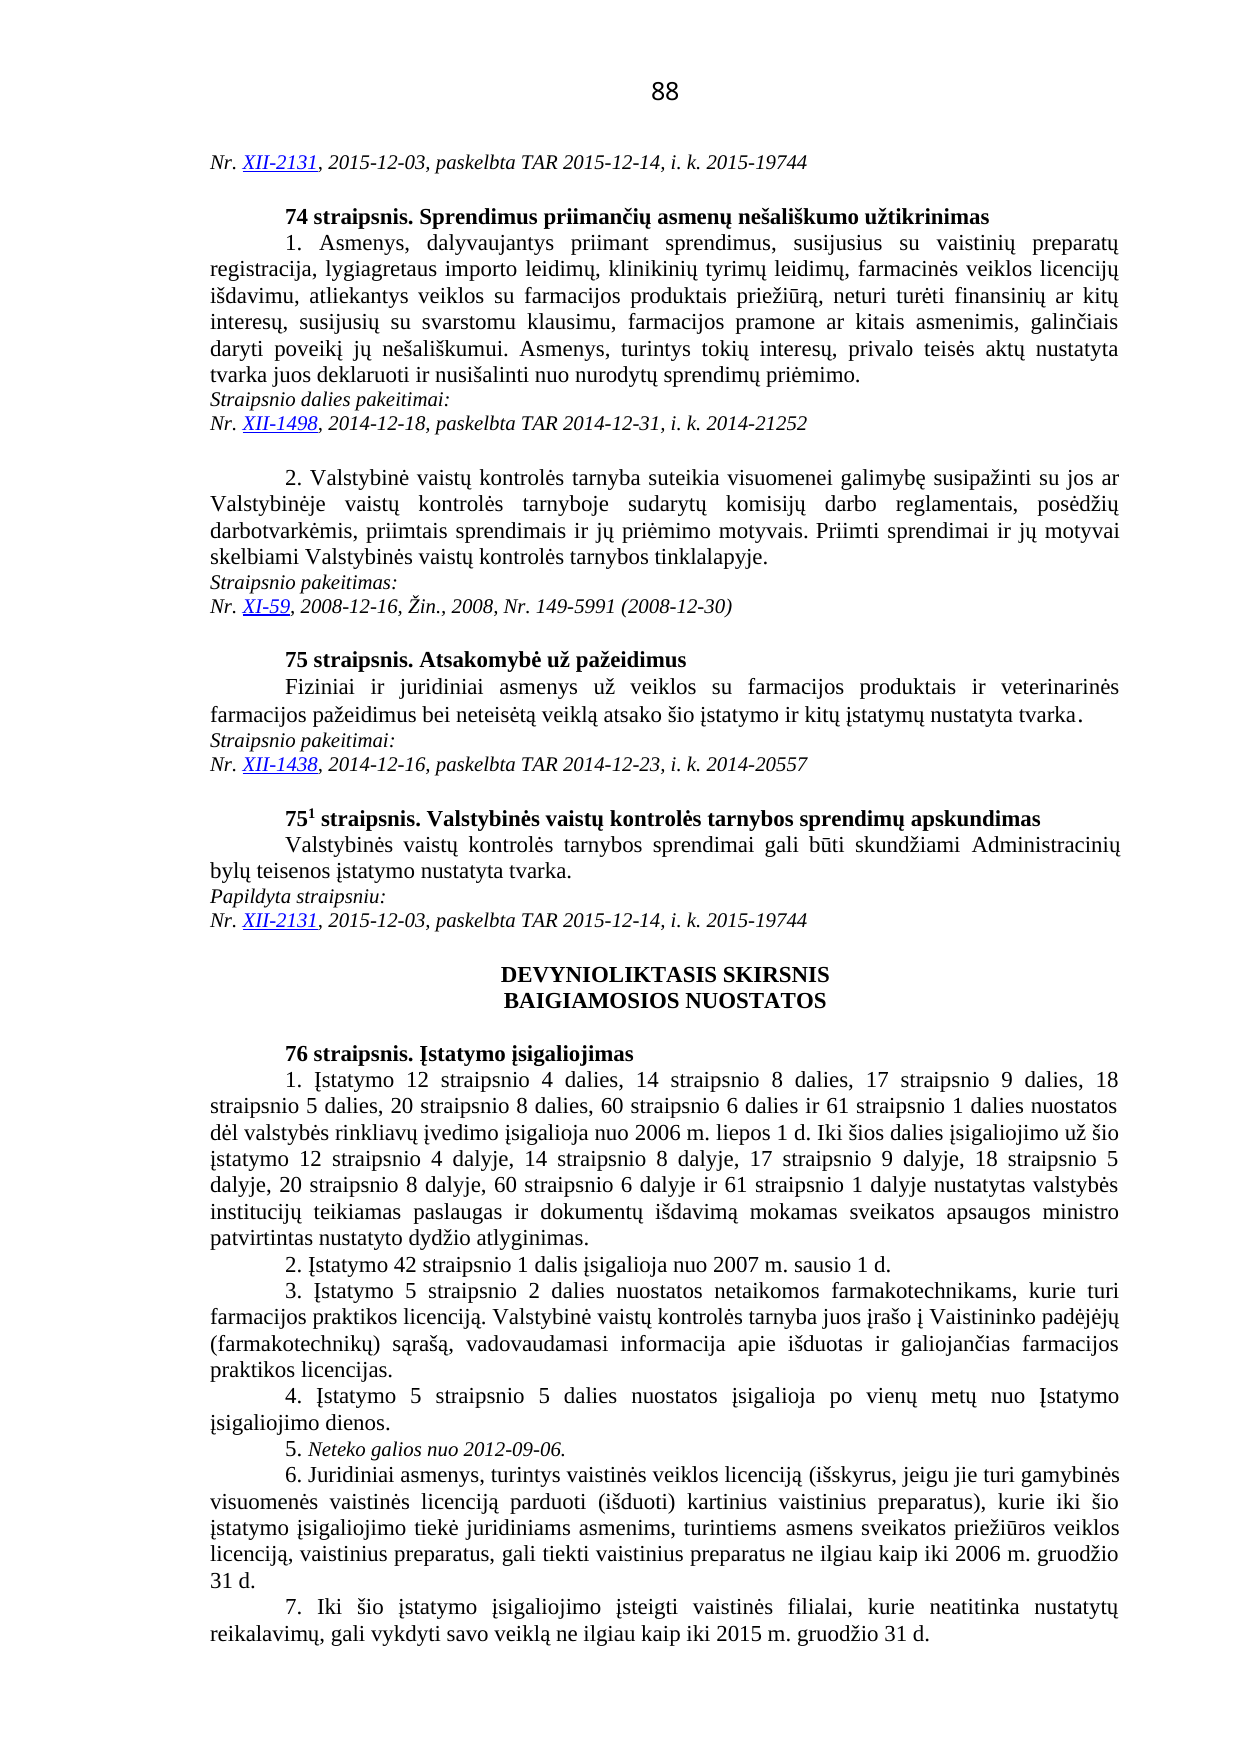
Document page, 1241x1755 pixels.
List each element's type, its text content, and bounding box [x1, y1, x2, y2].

text Straipsnio pakeitimas: [210, 569, 1120, 594]
text 5. Neteko galios nuo 2012-09-06. [210, 1435, 1120, 1461]
text BAIGIAMOSIOS NUOSTATOS [210, 987, 1120, 1013]
text Nr. XII-2131, 2015-12-03, paskelbta TAR 2015-12-14, i. k. 2015-19744 [210, 150, 1120, 174]
text DEVYNIOLIKTASIS SKIRSNIS [210, 961, 1120, 987]
text 75 straipsnis. Atsakomybė už pažeidimus [210, 646, 1120, 673]
text Papildyta straipsniu: [210, 884, 1120, 908]
text 3. Įstatymo 5 straipsnio 2 dalies nuostatos netaikomos farmakotechnikams, kurie turi farmacijos praktikos licenciją. Valstybinė vaistų kontrolės tarnyba juos įrašo į Vaistininko padėjėjų (farmakotechnikų) sąrašą, vadovaudamasi informacija apie išduotas ir galiojančias farmacijos praktikos licencijas. [210, 1277, 1120, 1382]
text Nr. XII-2131, 2015-12-03, paskelbta TAR 2015-12-14, i. k. 2015-19744 [210, 908, 1120, 932]
text 2. Įstatymo 42 straipsnio 1 dalis įsigalioja nuo 2007 m. sausio 1 d. [210, 1251, 1120, 1277]
text 7. Iki šio įstatymo įsigaliojimo įsteigti vaistinės filialai, kurie neatitinka nustatytų reikalavimų, gali vykdyti savo veiklą ne ilgiau kaip iki 2015 m. gruodžio 31 d. [210, 1593, 1120, 1646]
text 1. Įstatymo 12 straipsnio 4 dalies, 14 straipsnio 8 dalies, 17 straipsnio 9 dalies, 18 straipsnio 5 dalies, 20 straipsnio 8 dalies, 60 straipsnio 6 dalies ir 61 straipsnio 1 dalies nuostatos dėl valstybės rinkliavų įvedimo įsigalioja nuo 2006 m. liepos 1 d. Iki šios dalies įsigaliojimo už šio įstatymo 12 straipsnio 4 dalyje, 14 straipsnio 8 dalyje, 17 straipsnio 9 dalyje, 18 straipsnio 5 dalyje, 20 straipsnio 8 dalyje, 60 straipsnio 6 dalyje ir 61 straipsnio 1 dalyje nustatytas valstybės institucijų teikiamas paslaugas ir dokumentų išdavimą mokamas sveikatos apsaugos ministro patvirtintas nustatyto dydžio atlyginimas. [210, 1066, 1120, 1251]
text Valstybinės vaistų kontrolės tarnybos sprendimai gali būti skundžiami Administracinių bylų teisenos įstatymo nustatyta tvarka. [210, 831, 1120, 884]
text Fiziniai ir juridiniai asmenys už veiklos su farmacijos produktais ir veterinarinės farmacijos pažeidimus bei neteisėtą veiklą atsako šio įstatymo ir kitų įstatymų nustatyta tvarka. [210, 673, 1120, 728]
text 2. Valstybinė vaistų kontrolės tarnyba suteikia visuomenei galimybę susipažinti su jos ar Valstybinėje vaistų kontrolės tarnyboje sudarytų komisijų darbo reglamentais, posėdžių darbotvarkėmis, priimtais sprendimais ir jų priėmimo motyvais. Priimti sprendimai ir jų motyvai skelbiami Valstybinės vaistų kontrolės tarnybos tinklalapyje. [210, 464, 1120, 569]
text 751 straipsnis. Valstybinės vaistų kontrolės tarnybos sprendimų apskundimas [210, 805, 1120, 831]
text Nr. XII-1438, 2014-12-16, paskelbta TAR 2014-12-23, i. k. 2014-20557 [210, 752, 1120, 776]
text Straipsnio pakeitimai: [210, 728, 1120, 752]
text 1. Asmenys, dalyvaujantys priimant sprendimus, susijusius su vaistinių preparatų registracija, lygiagretaus importo leidimų, klinikinių tyrimų leidimų, farmacinės veiklos licencijų išdavimu, atliekantys veiklos su farmacijos produktais priežiūrą, neturi turėti finansinių ar kitų interesų, susijusių su svarstomu klausimu, farmacijos pramone ar kitais asmenimis, galinčiais daryti poveikį jų nešališkumui. Asmenys, turintys tokių interesų, privalo teisės aktų nustatyta tvarka juos deklaruoti ir nusišalinti nuo nurodytų sprendimų priėmimo. [210, 229, 1120, 387]
text Nr. XI-59, 2008-12-16, Žin., 2008, Nr. 149-5991 (2008-12-30) [210, 594, 1120, 618]
text 4. Įstatymo 5 straipsnio 5 dalies nuostatos įsigalioja po vienų metų nuo Įstatymo įsigaliojimo dienos. [210, 1382, 1120, 1435]
text 76 straipsnis. Įstatymo įsigaliojimas [210, 1040, 1120, 1066]
text Nr. XII-1498, 2014-12-18, paskelbta TAR 2014-12-31, i. k. 2014-21252 [210, 411, 1120, 435]
text Straipsnio dalies pakeitimai: [210, 387, 1120, 411]
text 6. Juridiniai asmenys, turintys vaistinės veiklos licenciją (išskyrus, jeigu jie turi gamybinės visuomenės vaistinės licenciją parduoti (išduoti) kartinius vaistinius preparatus), kurie iki šio įstatymo įsigaliojimo tiekė juridiniams asmenims, turintiems asmens sveikatos priežiūros veiklos licenciją, vaistinius preparatus, gali tiekti vaistinius preparatus ne ilgiau kaip iki 2006 m. gruodžio 31 d. [210, 1461, 1120, 1593]
text 74 straipsnis. Sprendimus priimančių asmenų nešališkumo užtikrinimas [210, 203, 1120, 229]
